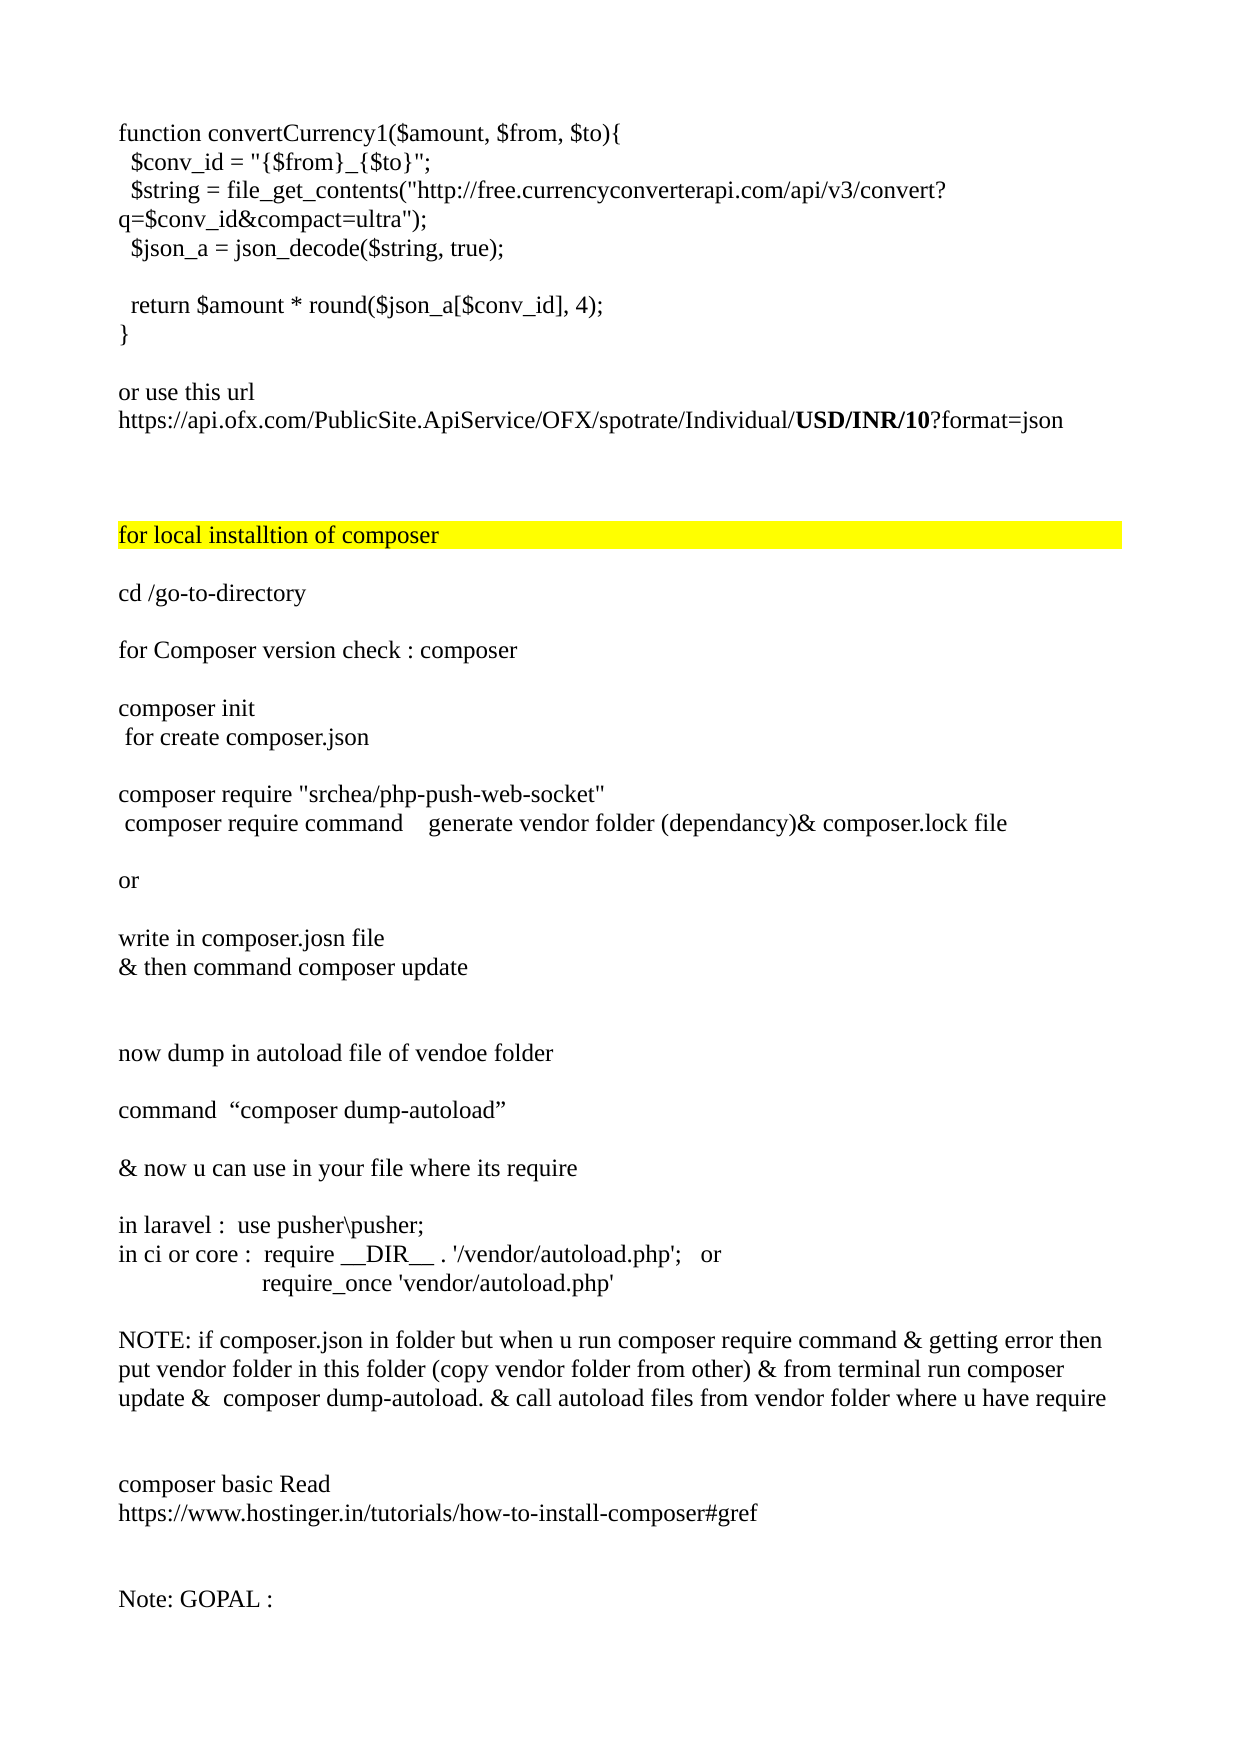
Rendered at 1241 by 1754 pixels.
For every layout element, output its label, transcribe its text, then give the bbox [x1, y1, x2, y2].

text NOTE: if composer.json in folder but when u run composer require command & getting error then put vendor folder in this folder (copy vendor folder from other) & from terminal run composer update & composer dump-autoload. & call autoload files from vendor folder where u have require [118, 1326, 1122, 1412]
text https://api.ofx.com/PublicSite.ApiService/OFX/spotrate/Individual/USD/INR/10?format=json [118, 406, 1122, 434]
text write in composer.josn file [118, 923, 1122, 952]
text } [118, 319, 1122, 348]
text $string = file_get_contents("http://free.currencyconverterapi.com/api/v3/convert?q=$conv_id&compact=ultra"); [118, 176, 1122, 233]
text for create composer.json [118, 722, 1122, 751]
text command “composer dump-autoload” [118, 1096, 1122, 1124]
text for local installtion of composer [118, 521, 1122, 549]
text $json_a = json_decode($string, true); [118, 233, 1122, 262]
text composer require "srchea/php-push-web-socket" [118, 779, 1122, 808]
text composer require command generate vendor folder (dependancy)& composer.lock file [118, 808, 1122, 837]
text composer init [118, 693, 1122, 722]
text return $amount * round($json_a[$conv_id], 4); [118, 291, 1122, 319]
text function convertCurrency1($amount, $from, $to){ [118, 118, 1122, 147]
text or use this url [118, 377, 1122, 406]
text Note: GOPAL : [118, 1584, 1122, 1613]
text composer basic Read [118, 1469, 1122, 1498]
text for Composer version check : composer [118, 636, 1122, 664]
text in ci or core : require __DIR__ . '/vendor/autoload.php'; or [118, 1239, 1122, 1268]
text require_once 'vendor/autoload.php' [118, 1268, 1122, 1297]
text in laravel : use pusher\pusher; [118, 1211, 1122, 1239]
text now dump in autoload file of vendoe folder [118, 1038, 1122, 1067]
text cd /go-to-directory [118, 578, 1122, 607]
text & then command composer update [118, 952, 1122, 981]
text $conv_id = "{$from}_{$to}"; [118, 147, 1122, 176]
text https://www.hostinger.in/tutorials/how-to-install-composer#gref [118, 1498, 1122, 1527]
text & now u can use in your file where its require [118, 1153, 1122, 1182]
text or [118, 866, 1122, 894]
